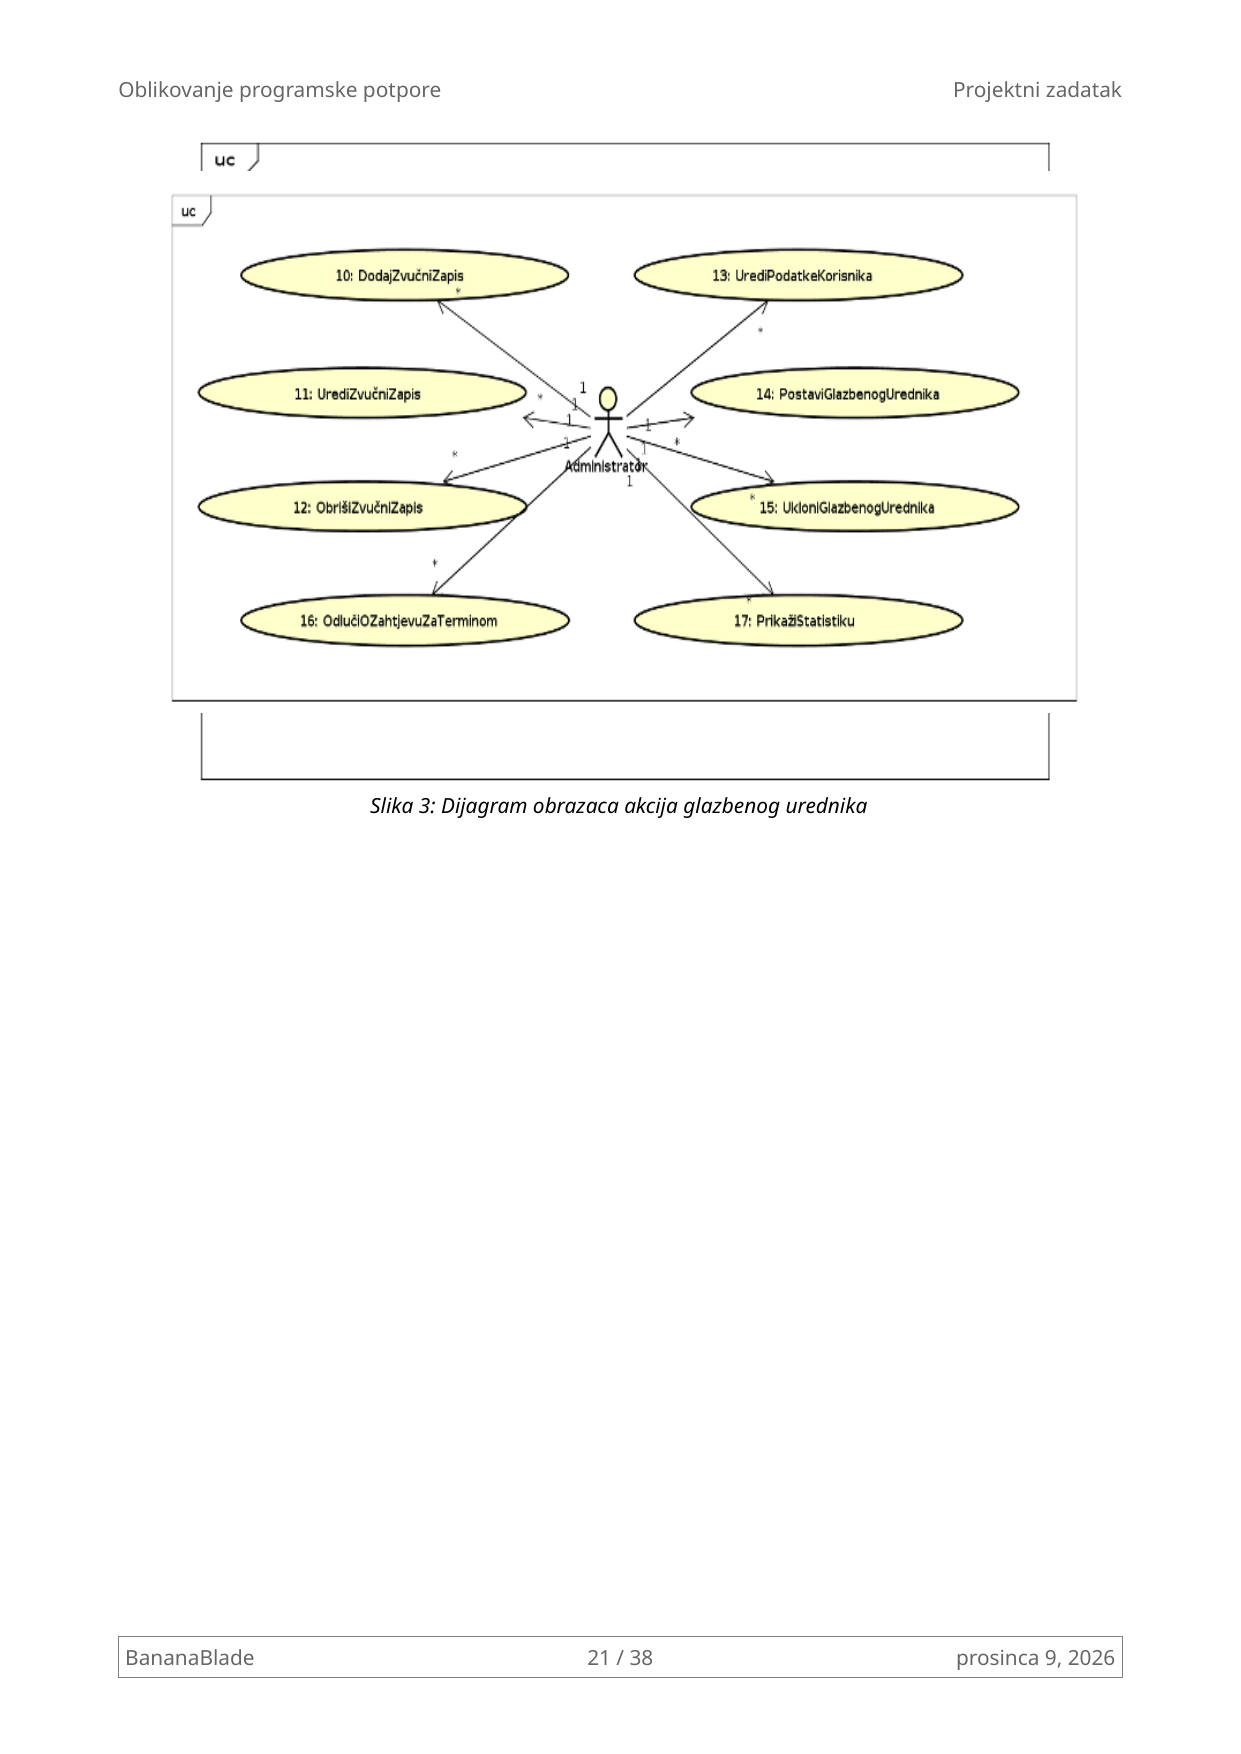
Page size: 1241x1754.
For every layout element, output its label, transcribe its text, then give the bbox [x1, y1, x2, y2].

text Slika 3: Dijagram obrazaca akcija glazbenog urednika [189, 792, 1051, 820]
